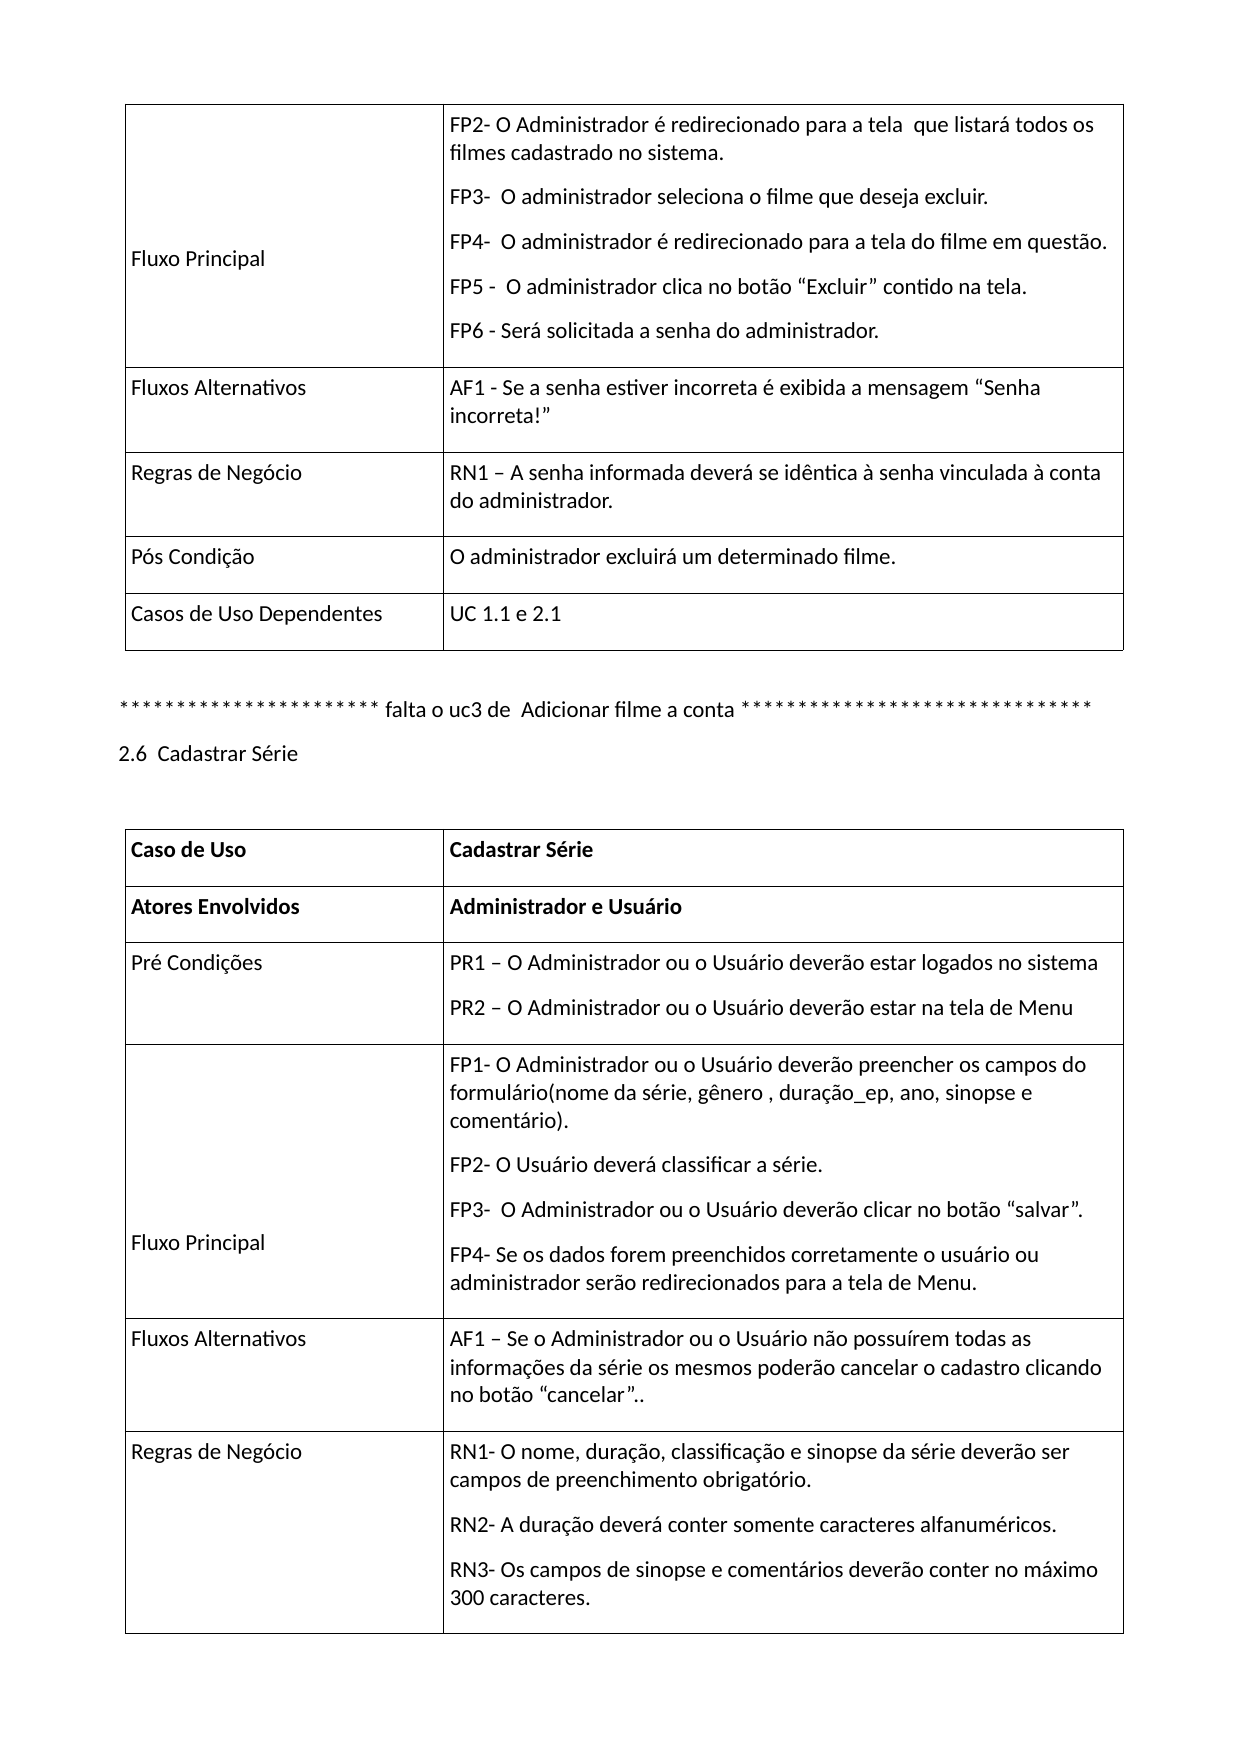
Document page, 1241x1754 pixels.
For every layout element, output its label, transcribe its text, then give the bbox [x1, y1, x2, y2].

table_cell O administrador excluirá um determinado filme. [444, 537, 1123, 593]
table_cell FP1- O Administrador ou o Usuário deverão preencher os campos do formulário(nome da série, gênero , duração_ep, ano, sinopse e comentário). FP2- O Usuário deverá classificar a série. FP3- O Administrador ou o Usuário deverão clicar no botão “salvar”. FP4- Se os dados forem preenchidos corretamente o usuário ou administrador serão redirecionados para a tela de Menu. [444, 1045, 1123, 1318]
table_cell Regras de Negócio [126, 453, 443, 536]
table_header Caso de Uso [126, 830, 443, 886]
text 2.6 Cadastrar Série [118, 739, 1122, 767]
table_cell AF1 – Se o Administrador ou o Usuário não possuírem todas as informações da série os mesmos poderão cancelar o cadastro clicando no botão “cancelar”.. [444, 1319, 1123, 1431]
table_cell RN1- O nome, duração, classificação e sinopse da série deverão ser campos de preenchimento obrigatório. RN2- A duração deverá conter somente caracteres alfanuméricos. RN3- Os campos de sinopse e comentários deverão conter no máximo 300 caracteres. [444, 1432, 1123, 1633]
table_cell RN1 – A senha informada deverá se idêntica à senha vinculada à conta do administrador. [444, 453, 1123, 536]
table_cell FP2- O Administrador é redirecionado para a tela que listará todos os filmes cadastrado no sistema. FP3- O administrador seleciona o filme que deseja excluir. FP4- O administrador é redirecionado para a tela do filme em questão. FP5 - O administrador clica no botão “Excluir” contido na tela. FP6 - Será solicitada a senha do administrador. [444, 105, 1123, 367]
text *********************** falta o uc3 de Adicionar filme a conta ******************************* [118, 695, 1122, 723]
table_cell Administrador e Usuário [444, 887, 1123, 942]
table_cell Fluxo Principal [126, 1045, 443, 1318]
table_cell Pós Condição [126, 537, 443, 593]
table_cell AF1 - Se a senha estiver incorreta é exibida a mensagem “Senha incorreta!” [444, 368, 1123, 452]
table_cell Atores Envolvidos [126, 887, 443, 942]
table_cell PR1 – O Administrador ou o Usuário deverão estar logados no sistema PR2 – O Administrador ou o Usuário deverão estar na tela de Menu [444, 943, 1123, 1043]
table_cell Pré Condições [126, 943, 443, 1043]
table_cell Regras de Negócio [126, 1432, 443, 1633]
table_header Cadastrar Série [444, 830, 1123, 886]
table_cell Casos de Uso Dependentes [126, 594, 443, 649]
table_cell UC 1.1 e 2.1 [444, 594, 1123, 649]
table_cell Fluxos Alternativos [126, 368, 443, 452]
table_cell Fluxos Alternativos [126, 1319, 443, 1431]
table_cell Fluxo Principal [126, 105, 443, 367]
